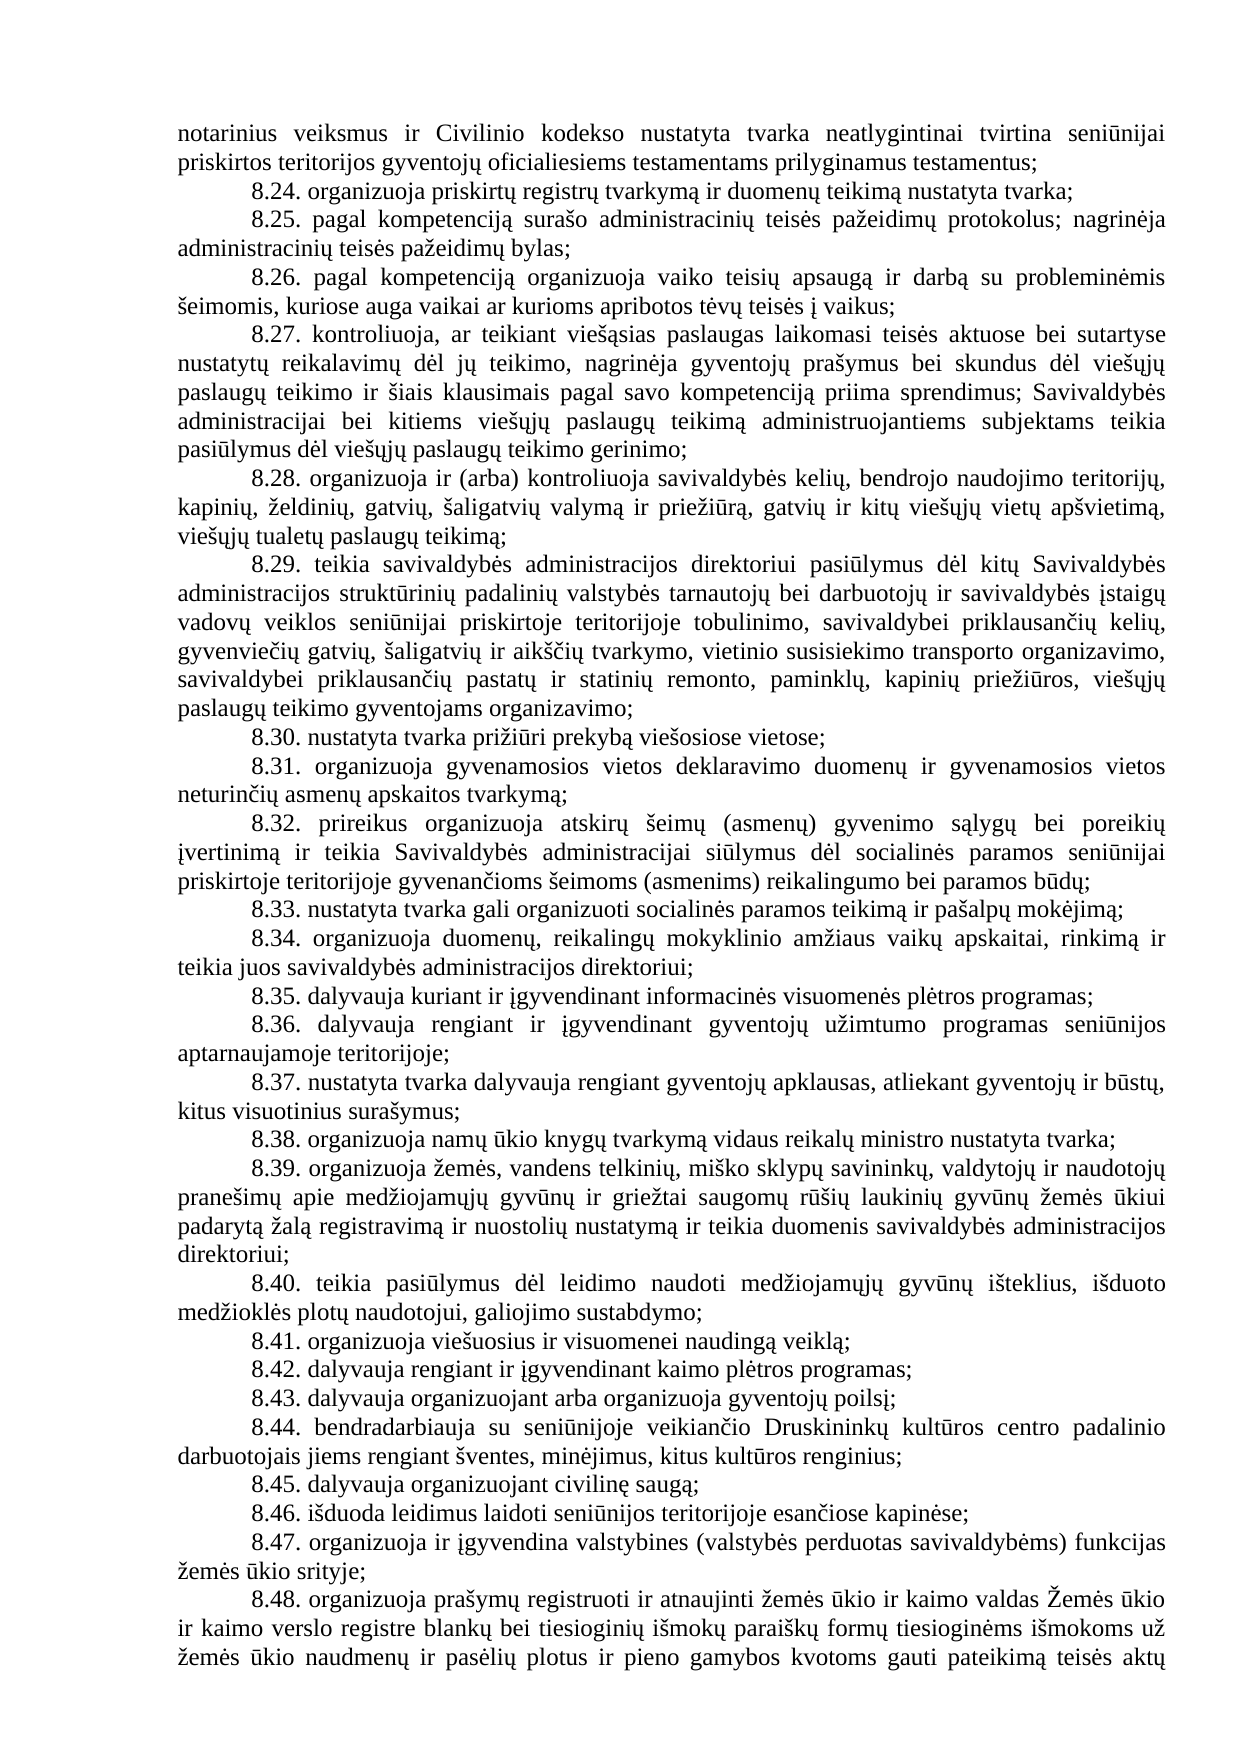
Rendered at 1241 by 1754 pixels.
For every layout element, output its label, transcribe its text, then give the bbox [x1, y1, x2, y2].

text 8.37. nustatyta tvarka dalyvauja rengiant gyventojų apklausas, atliekant gyventojų ir būstų, kitus visuotinius surašymus; [177, 1067, 1167, 1124]
text 8.25. pagal kompetenciją surašo administracinių teisės pažeidimų protokolus; nagrinėja administracinių teisės pažeidimų bylas; [177, 204, 1167, 262]
text 8.30. nustatyta tvarka prižiūri prekybą viešosiose vietose; [177, 722, 1167, 751]
text 8.38. organizuoja namų ūkio knygų tvarkymą vidaus reikalų ministro nustatyta tvarka; [177, 1124, 1167, 1153]
text 8.29. teikia savivaldybės administracijos direktoriui pasiūlymus dėl kitų Savivaldybės administracijos struktūrinių padalinių valstybės tarnautojų bei darbuotojų ir savivaldybės įstaigų vadovų veiklos seniūnijai priskirtoje teritorijoje tobulinimo, savivaldybei priklausančių kelių, gyvenviečių gatvių, šaligatvių ir aikščių tvarkymo, vietinio susisiekimo transporto organizavimo, savivaldybei priklausančių pastatų ir statinių remonto, paminklų, kapinių priežiūros, viešųjų paslaugų teikimo gyventojams organizavimo; [177, 549, 1167, 722]
text 8.24. organizuoja priskirtų registrų tvarkymą ir duomenų teikimą nustatyta tvarka; [177, 176, 1167, 204]
text 8.47. organizuoja ir įgyvendina valstybines (valstybės perduotas savivaldybėms) funkcijas žemės ūkio srityje; [177, 1527, 1167, 1584]
text 8.35. dalyvauja kuriant ir įgyvendinant informacinės visuomenės plėtros programas; [177, 981, 1167, 1009]
text 8.48. organizuoja prašymų registruoti ir atnaujinti žemės ūkio ir kaimo valdas Žemės ūkio ir kaimo verslo registre blankų bei tiesioginių išmokų paraiškų formų tiesioginėms išmokoms už žemės ūkio naudmenų ir pasėlių plotus ir pieno gamybos kvotoms gauti pateikimą teisės aktų [177, 1584, 1167, 1671]
text 8.28. organizuoja ir (arba) kontroliuoja savivaldybės kelių, bendrojo naudojimo teritorijų, kapinių, želdinių, gatvių, šaligatvių valymą ir priežiūrą, gatvių ir kitų viešųjų vietų apšvietimą, viešųjų tualetų paslaugų teikimą; [177, 463, 1167, 549]
text 8.40. teikia pasiūlymus dėl leidimo naudoti medžiojamųjų gyvūnų išteklius, išduoto medžioklės plotų naudotojui, galiojimo sustabdymo; [177, 1268, 1167, 1326]
text 8.36. dalyvauja rengiant ir įgyvendinant gyventojų užimtumo programas seniūnijos aptarnaujamoje teritorijoje; [177, 1009, 1167, 1067]
text 8.45. dalyvauja organizuojant civilinę saugą; [177, 1469, 1167, 1498]
text 8.27. kontroliuoja, ar teikiant viešąsias paslaugas laikomasi teisės aktuose bei sutartyse nustatytų reikalavimų dėl jų teikimo, nagrinėja gyventojų prašymus bei skundus dėl viešųjų paslaugų teikimo ir šiais klausimais pagal savo kompetenciją priima sprendimus; Savivaldybės administracijai bei kitiems viešųjų paslaugų teikimą administruojantiems subjektams teikia pasiūlymus dėl viešųjų paslaugų teikimo gerinimo; [177, 319, 1167, 463]
text 8.44. bendradarbiauja su seniūnijoje veikiančio Druskininkų kultūros centro padalinio darbuotojais jiems rengiant šventes, minėjimus, kitus kultūros renginius; [177, 1412, 1167, 1469]
text 8.46. išduoda leidimus laidoti seniūnijos teritorijoje esančiose kapinėse; [177, 1498, 1167, 1527]
text 8.31. organizuoja gyvenamosios vietos deklaravimo duomenų ir gyvenamosios vietos neturinčių asmenų apskaitos tvarkymą; [177, 751, 1167, 808]
text 8.39. organizuoja žemės, vandens telkinių, miško sklypų savininkų, valdytojų ir naudotojų pranešimų apie medžiojamųjų gyvūnų ir griežtai saugomų rūšių laukinių gyvūnų žemės ūkiui padarytą žalą registravimą ir nuostolių nustatymą ir teikia duomenis savivaldybės administracijos direktoriui; [177, 1153, 1167, 1268]
text 8.26. pagal kompetenciją organizuoja vaiko teisių apsaugą ir darbą su probleminėmis šeimomis, kuriose auga vaikai ar kurioms apribotos tėvų teisės į vaikus; [177, 262, 1167, 319]
text notarinius veiksmus ir Civilinio kodekso nustatyta tvarka neatlygintinai tvirtina seniūnijai priskirtos teritorijos gyventojų oficialiesiems testamentams prilyginamus testamentus; [177, 118, 1167, 176]
text 8.41. organizuoja viešuosius ir visuomenei naudingą veiklą; [177, 1326, 1167, 1354]
text 8.43. dalyvauja organizuojant arba organizuoja gyventojų poilsį; [177, 1383, 1167, 1412]
text 8.33. nustatyta tvarka gali organizuoti socialinės paramos teikimą ir pašalpų mokėjimą; [177, 894, 1167, 923]
text 8.42. dalyvauja rengiant ir įgyvendinant kaimo plėtros programas; [177, 1354, 1167, 1383]
text 8.34. organizuoja duomenų, reikalingų mokyklinio amžiaus vaikų apskaitai, rinkimą ir teikia juos savivaldybės administracijos direktoriui; [177, 923, 1167, 981]
text 8.32. prireikus organizuoja atskirų šeimų (asmenų) gyvenimo sąlygų bei poreikių įvertinimą ir teikia Savivaldybės administracijai siūlymus dėl socialinės paramos seniūnijai priskirtoje teritorijoje gyvenančioms šeimoms (asmenims) reikalingumo bei paramos būdų; [177, 808, 1167, 894]
